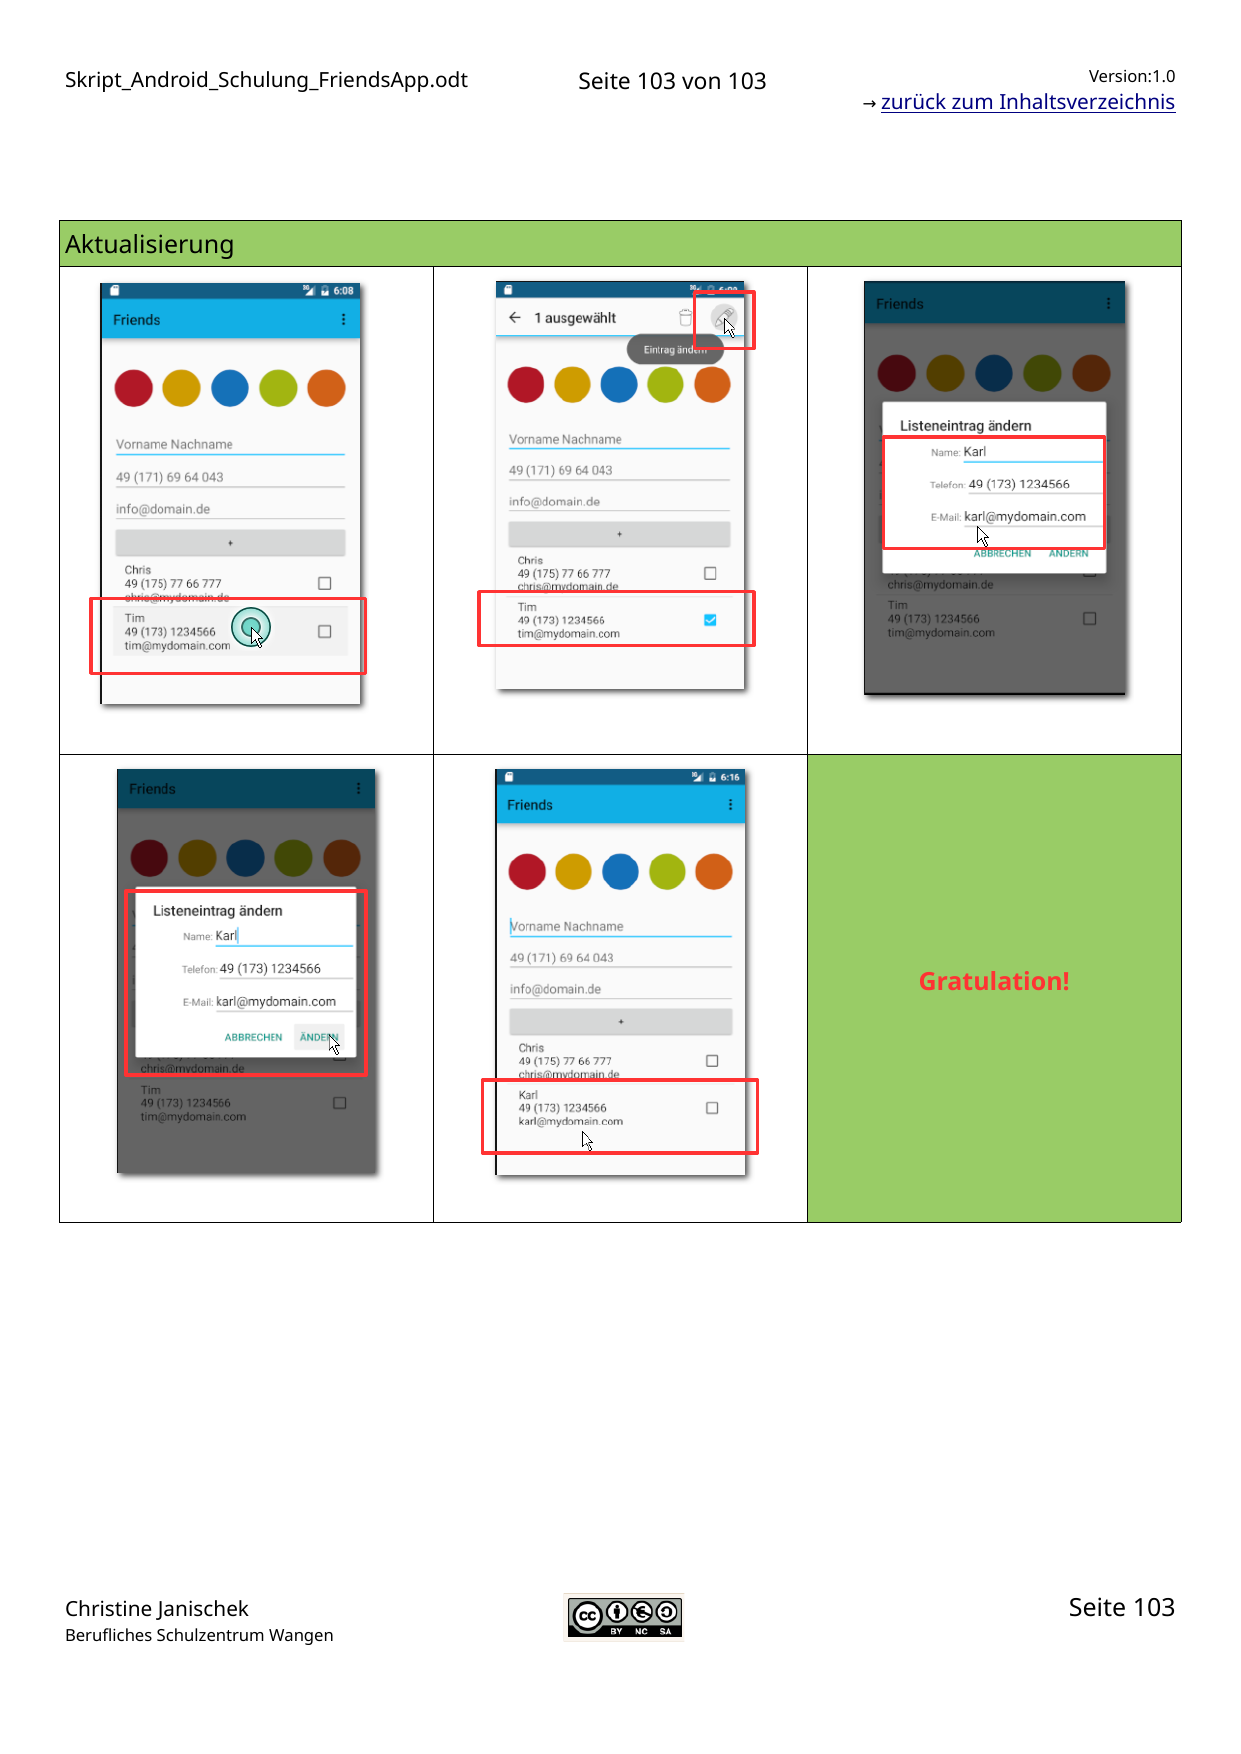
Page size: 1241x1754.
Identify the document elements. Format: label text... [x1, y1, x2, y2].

table_cell [808, 267, 1181, 753]
picture [485, 1082, 755, 1151]
table_cell [60, 267, 433, 753]
table_cell Gratulation! [808, 755, 1181, 1222]
table_cell [434, 755, 807, 1222]
picture [485, 759, 755, 1078]
picture [93, 600, 364, 672]
picture [485, 1155, 755, 1185]
picture [696, 294, 752, 347]
picture [486, 271, 754, 590]
table_cell [60, 755, 433, 1222]
picture [854, 271, 1134, 705]
picture [486, 593, 752, 644]
picture [563, 1592, 685, 1642]
table_header Aktualisierung [60, 221, 1181, 266]
picture [91, 273, 370, 714]
picture [107, 759, 385, 1183]
picture [486, 647, 754, 699]
table_cell [434, 267, 807, 753]
